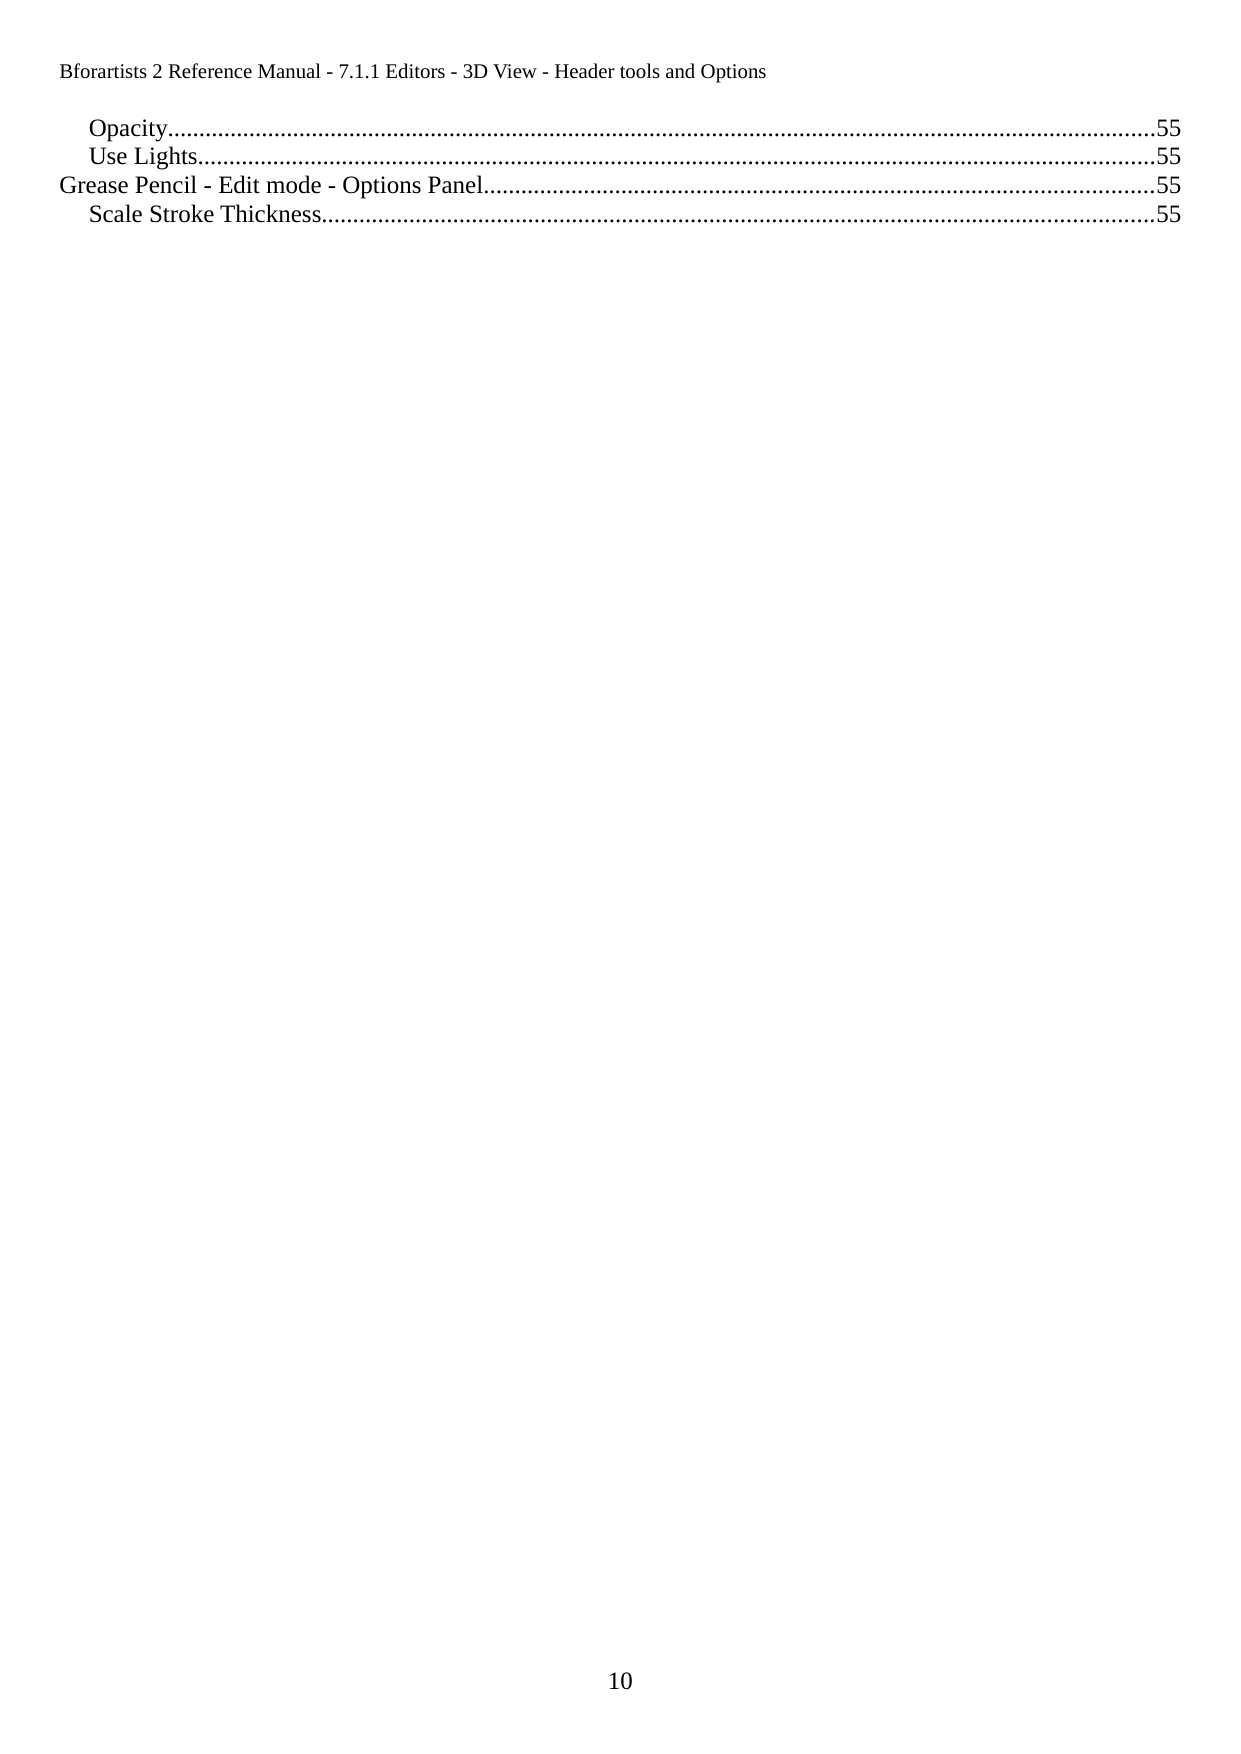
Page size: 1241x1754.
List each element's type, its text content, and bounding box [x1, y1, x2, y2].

text Opacity 55 [88, 113, 1181, 141]
text Scale Stroke Thickness 55 [88, 199, 1181, 228]
text Grease Pencil - Edit mode - Options Panel 55 [59, 170, 1181, 199]
text Use Lights 55 [88, 141, 1181, 170]
